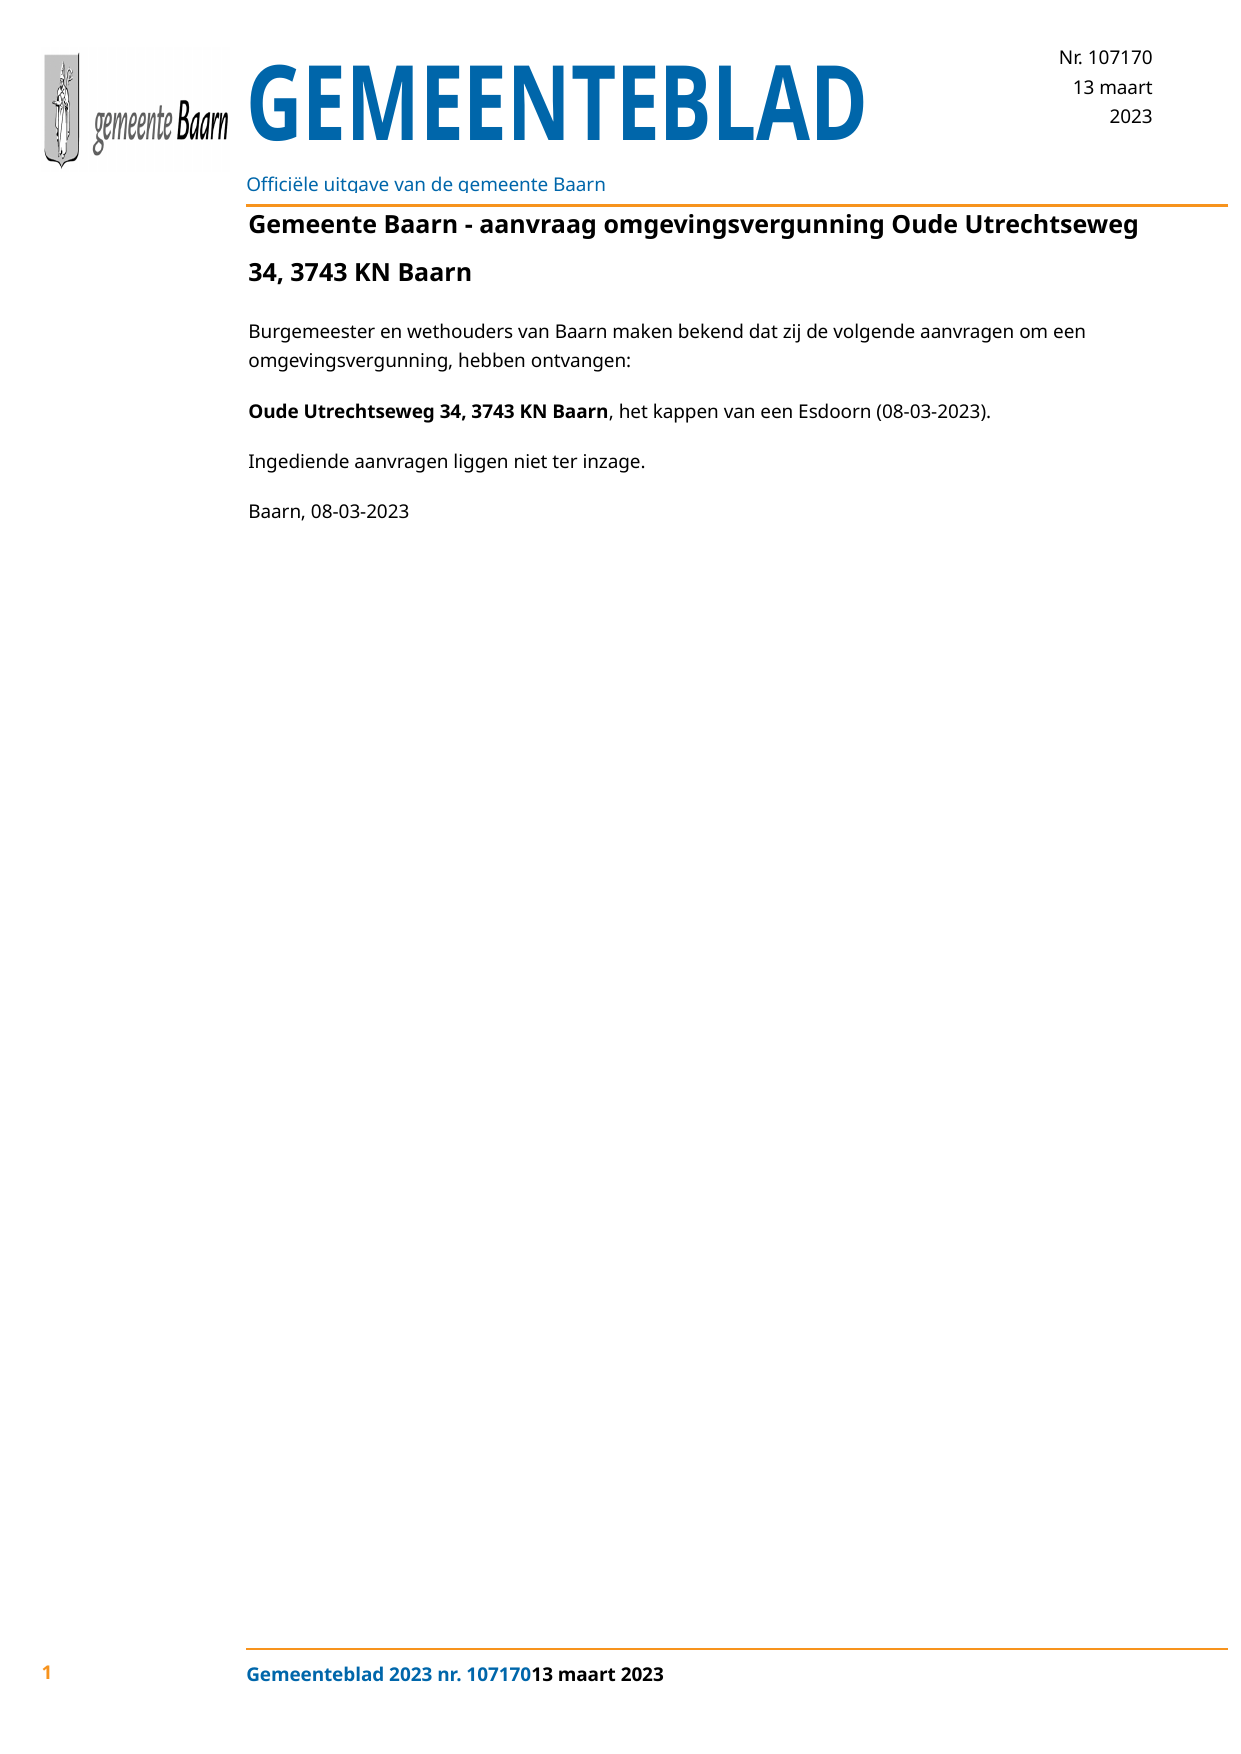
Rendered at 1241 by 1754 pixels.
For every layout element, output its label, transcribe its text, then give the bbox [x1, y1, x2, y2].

text Gemeente Baarn - aanvraag omgevingsvergunning Oude Utrechtseweg 34, 3743 KN Baarn [248, 207, 1152, 288]
text Burgemeester en wethouders van Baarn maken bekend dat zij de volgende aanvragen om een omgevingsvergunning, hebben ontvangen: [248, 318, 1152, 373]
text Oude Utrechtseweg 34, 3743 KN Baarn, het kappen van een Esdoorn (08-03-2023). [248, 398, 1152, 424]
text Ingediende aanvragen liggen niet ter inzage. [248, 448, 1152, 474]
text Baarn, 08-03-2023 [248, 499, 1152, 524]
picture [41, 47, 231, 172]
